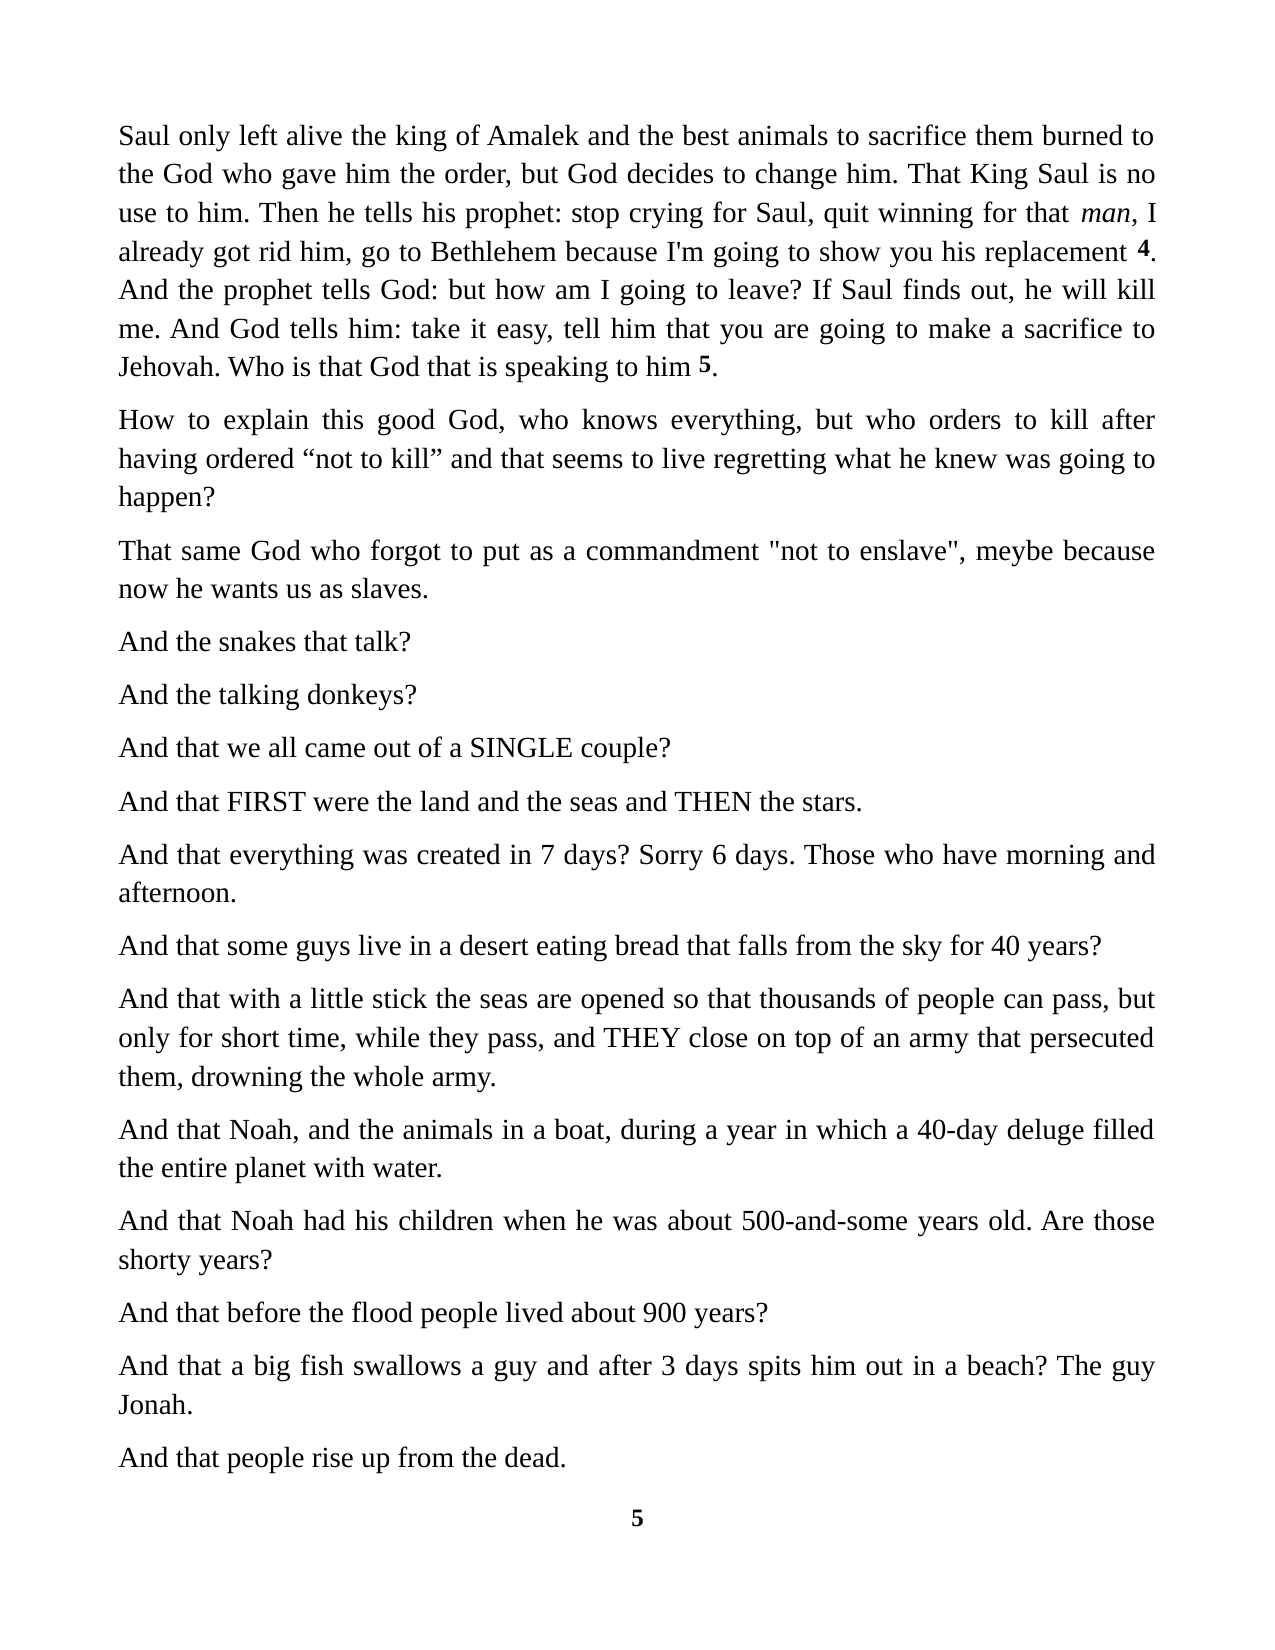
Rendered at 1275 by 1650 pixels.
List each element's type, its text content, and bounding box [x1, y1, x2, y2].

text And that a big fish swallows a guy and after 3 days spits him out in a beach? The guy Jonah. [118, 1348, 1157, 1420]
text That same God who forgot to put as a commandment "not to enslave", meybe because now he wants us as slaves. [118, 533, 1157, 605]
text And that Noah, and the animals in a boat, during a year in which a 40-day deluge filled the entire planet with water. [118, 1112, 1157, 1184]
text Saul only left alive the king of Amalek and the best animals to sacrifice them burned to the God who gave him the order, but God decides to change him. That King Saul is no use to him. Then he tells his prophet: stop crying for Saul, quit winning for that man, I already got rid him, go to Bethlehem because I'm going to show you his replacement . And the prophet tells God: but how am I going to leave? If Saul finds out, he will kill me. And God tells him: take it easy, tell him that you are going to make a sacrifice to Jehovah. Who is that God that is speaking to him . [118, 118, 1157, 383]
text And that some guys live in a desert eating bread that falls from the sky for 40 years? [118, 928, 1157, 962]
text And the talking donkeys? [118, 677, 1157, 711]
text And that FIRST were the land and the seas and THEN the stars. [118, 784, 1157, 817]
text And that we all came out of a SINGLE couple? [118, 731, 1157, 764]
text And that people rise up from the dead. [118, 1440, 1157, 1473]
text And that before the flood people lived about 900 years? [118, 1295, 1157, 1329]
text How to explain this good God, who knows everything, but who orders to kill after having ordered “not to kill” and that seems to live regretting what he knew was going to happen? [118, 402, 1157, 513]
text And that Noah had his children when he was about 500-and-some years old. Are those shorty years? [118, 1203, 1157, 1276]
text And that everything was created in 7 days? Sorry 6 days. Those who have morning and afternoon. [118, 837, 1157, 909]
text And that with a little stick the seas are opened so that thousands of people can pass, but only for short time, while they pass, and THEY close on top of an army that persecuted them, drowning the whole army. [118, 982, 1157, 1092]
text And the snakes that talk? [118, 624, 1157, 658]
